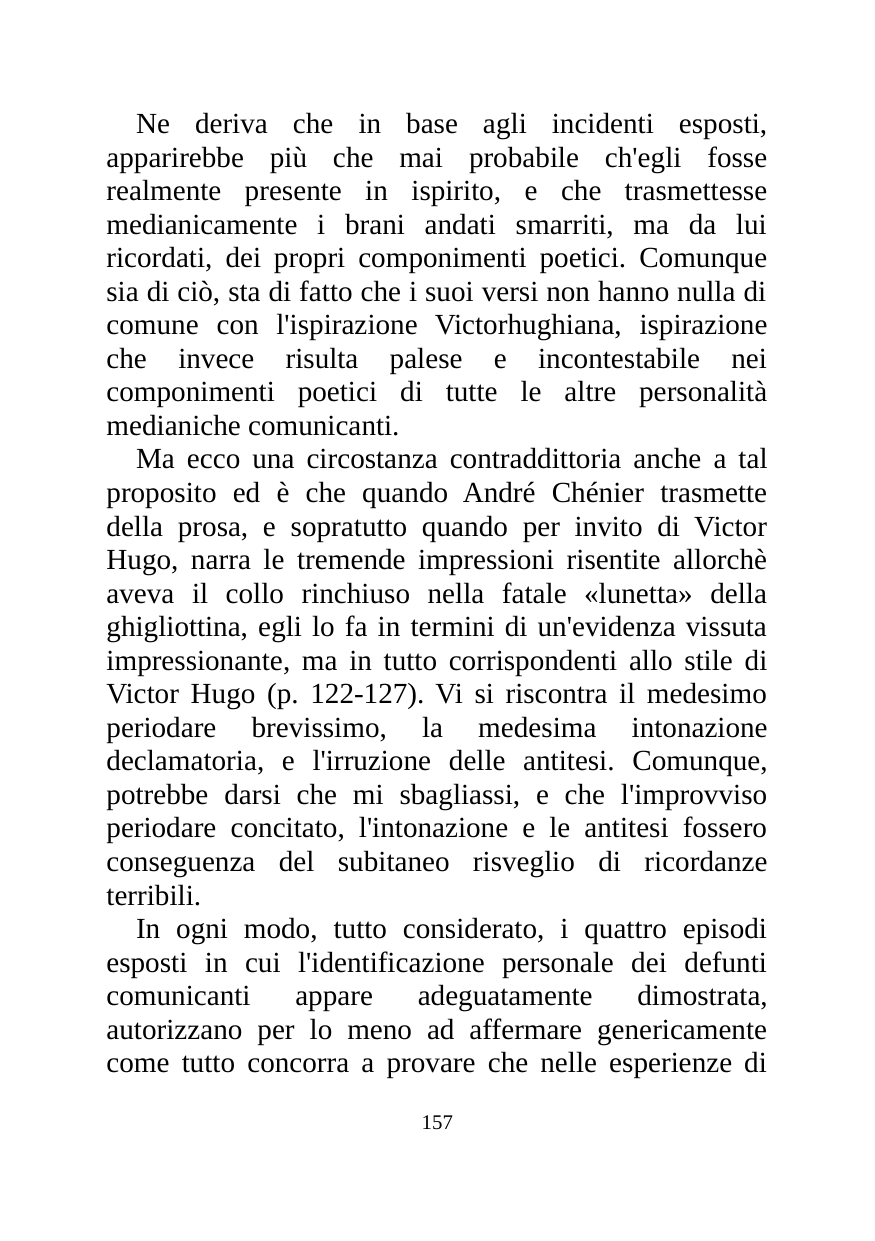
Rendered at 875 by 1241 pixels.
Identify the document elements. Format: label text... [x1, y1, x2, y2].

text In ogni modo, tutto considerato, i quattro episodi esposti in cui l'identificazione personale dei defunti comunicanti appare adeguatamente dimostrata, autorizzano per lo meno ad affermare genericamente come tutto concorra a provare che nelle esperienze di [106, 911, 768, 1079]
text Ne deriva che in base agli incidenti esposti, apparirebbe più che mai probabile ch'egli fosse realmente presente in ispirito, e che trasmettesse medianicamente i brani andati smarriti, ma da lui ricordati, dei propri componimenti poetici. Comunque sia di ciò, sta di fatto che i suoi versi non hanno nulla di comune con l'ispirazione Victorhughiana, ispirazione che invece risulta palese e incontestabile nei componimenti poetici di tutte le altre personalità medianiche comunicanti. [106, 106, 768, 442]
text Ma ecco una circostanza contraddittoria anche a tal proposito ed è che quando André Chénier trasmette della prosa, e sopratutto quando per invito di Victor Hugo, narra le tremende impressioni risentite allorchè aveva il collo rinchiuso nella fatale «lunetta» della ghigliottina, egli lo fa in termini di un'evidenza vissuta impressionante, ma in tutto corrispondenti allo stile di Victor Hugo (p. 122-127). Vi si riscontra il medesimo periodare brevissimo, la medesima intonazione declamatoria, e l'irruzione delle antitesi. Comunque, potrebbe darsi che mi sbagliassi, e che l'improvviso periodare concitato, l'intonazione e le antitesi fossero conseguenza del subitaneo risveglio di ricordanze terribili. [106, 442, 768, 911]
